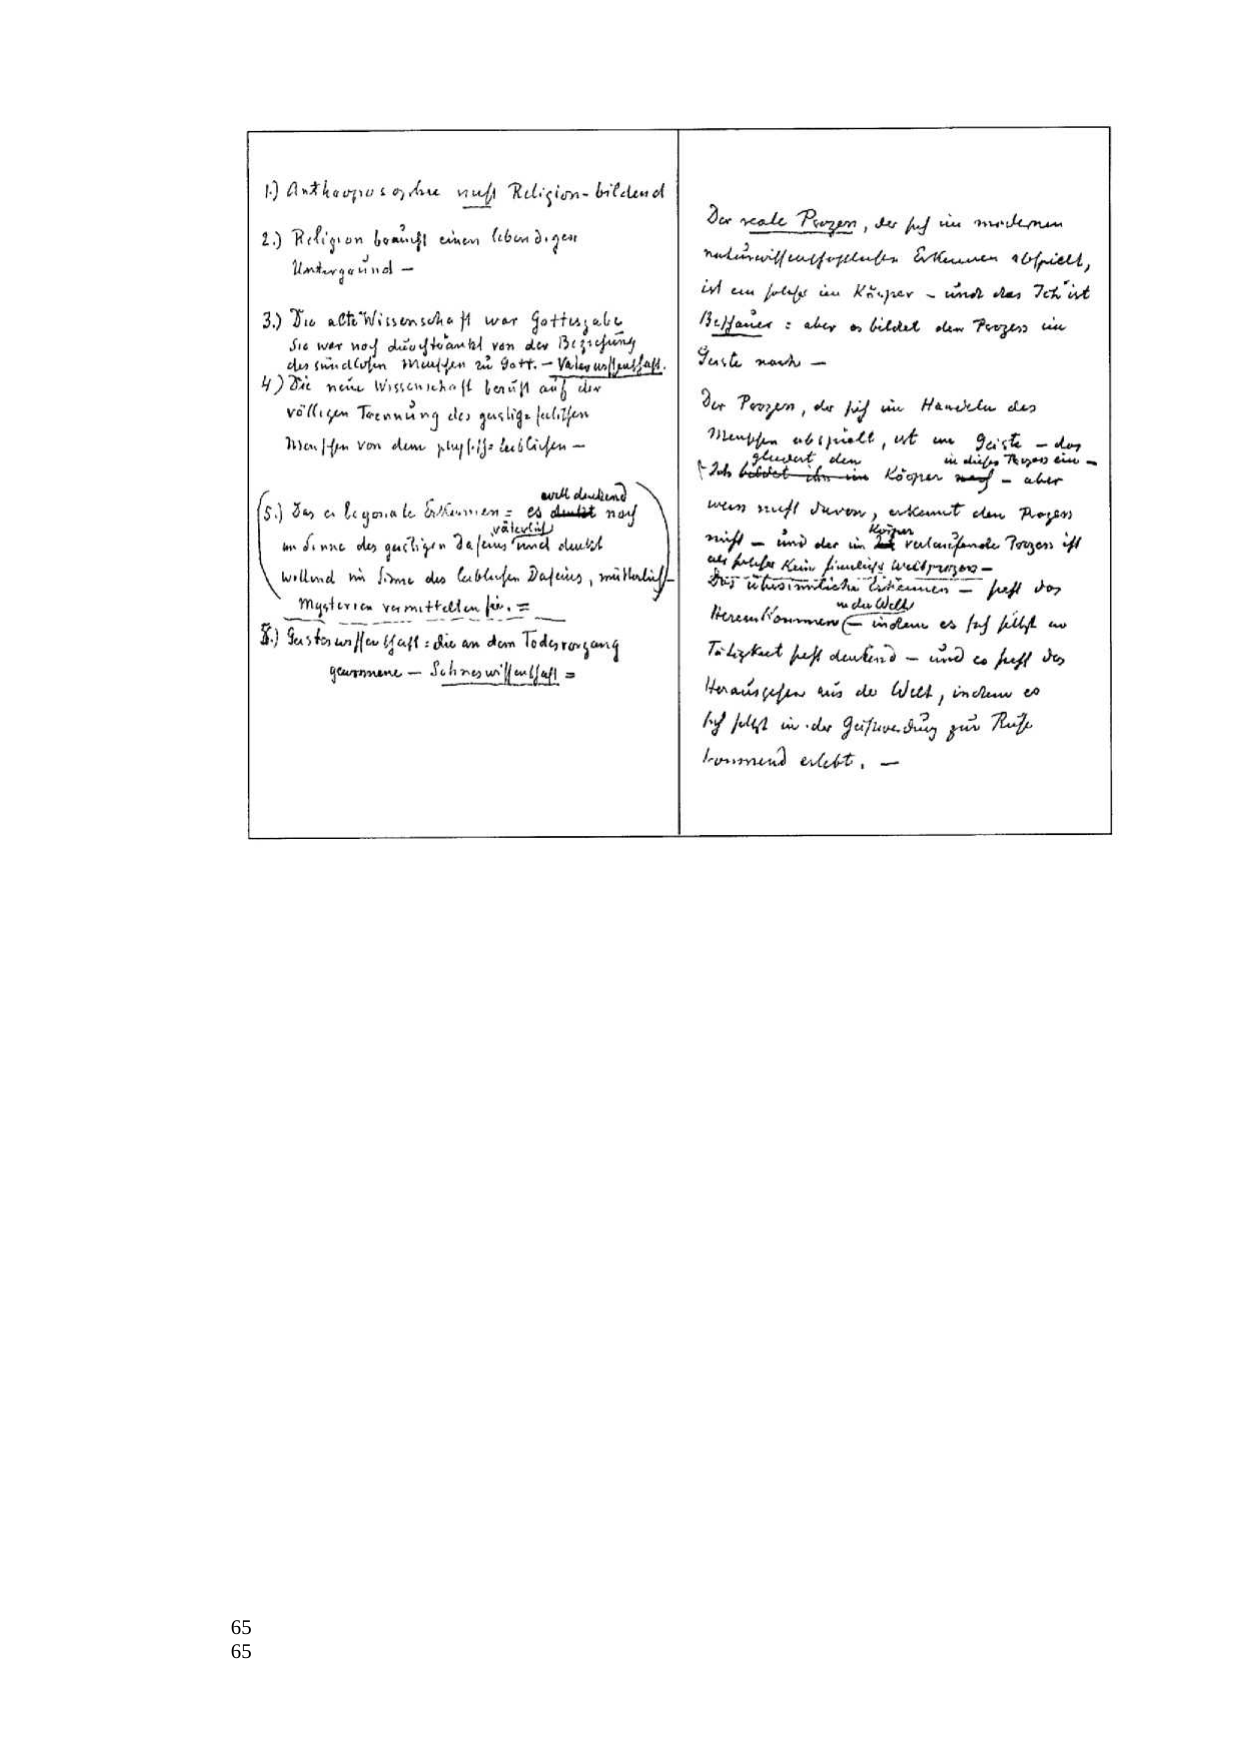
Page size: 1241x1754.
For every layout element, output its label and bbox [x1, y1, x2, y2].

picture [230, 119, 1125, 849]
